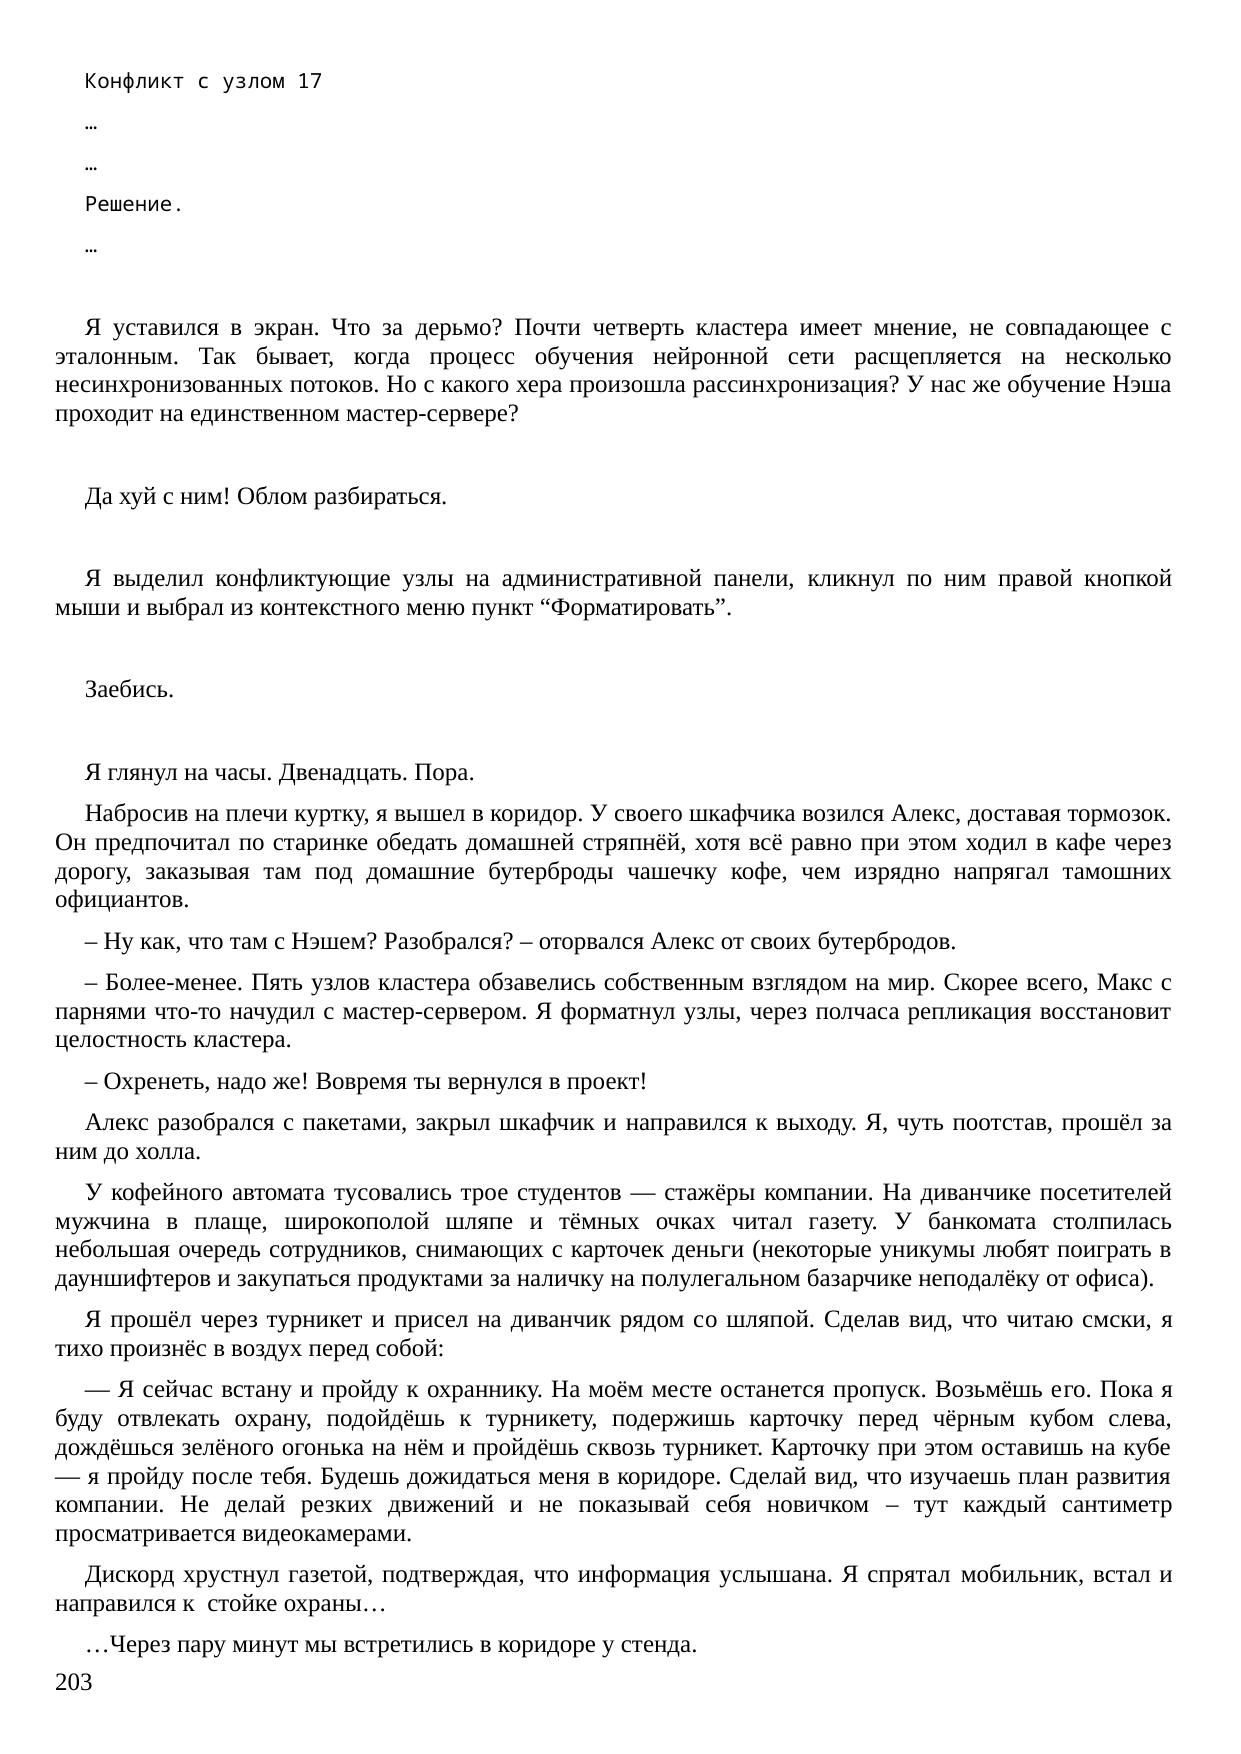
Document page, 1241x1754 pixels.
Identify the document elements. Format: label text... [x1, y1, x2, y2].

text – Ну как, что там с Нэшем? Разобрался? – оторвался Алекс от своих бутербродов. [55, 926, 1173, 954]
text … [55, 107, 1173, 135]
text Да хуй с ним! Облом разбираться. [55, 481, 1173, 509]
text У кофейного автомата тусовались трое студентов — стажёры компании. На диванчике посетителей мужчина в плаще, широкополой шляпе и тёмных очках читал газету. У банкомата столпилась небольшая очередь сотрудников, снимающих с карточек деньги (некоторые уникумы любят поиграть в дауншифтеров и закупаться продуктами за наличку на полулегальном базарчике неподалёку от офиса). [55, 1177, 1173, 1292]
text — Я сейчас встану и пройду к охраннику. На моём месте останется пропуск. Возьмёшь его. Пока я буду отвлекать охрану, подойдёшь к турникету, подержишь карточку перед чёрным кубом слева, дождёшься зелёного огонька на нём и пройдёшь сквозь турникет. Карточку при этом оставишь на кубе — я пройду после тебя. Будешь дожидаться меня в коридоре. Сделай вид, что изучаешь план развития компании. Не делай резких движений и не показывай себя новичком – тут каждый сантиметр просматривается видеокамерами. [55, 1374, 1173, 1547]
text Я глянул на часы. Двенадцать. Пора. [55, 757, 1173, 786]
text … [55, 230, 1173, 258]
text – Охренеть, надо же! Вовремя ты вернулся в проект! [55, 1066, 1173, 1094]
text Набросив на плечи куртку, я вышел в коридор. У своего шкафчика возился Алекс, доставая тормозок. Он предпочитал по старинке обедать домашней стряпнёй, хотя всё равно при этом ходил в кафе через дорогу, заказывая там под домашние бутерброды чашечку кофе, чем изрядно напрягал тамошних официантов. [55, 798, 1173, 913]
text Я прошёл через турникет и присел на диванчик рядом со шляпой. Сделав вид, что читаю смски, я тихо произнёс в воздух перед собой: [55, 1304, 1173, 1362]
text Конфликт с узлом 17 [55, 66, 1173, 94]
text Дискорд хрустнул газетой, подтверждая, что информация услышана. Я спрятал мобильник, встал и направился к стойке охраны… [55, 1559, 1173, 1617]
text Решение. [55, 189, 1173, 217]
text Заебись. [55, 674, 1173, 703]
text Я выделил конфликтующие узлы на административной панели, кликнул по ним правой кнопкой мыши и выбрал из контекстного меню пункт “Форматировать”. [55, 563, 1173, 621]
text – Более-менее. Пять узлов кластера обзавелись собственным взглядом на мир. Скорее всего, Макс с парнями что-то начудил с мастер-сервером. Я форматнул узлы, через полчаса репликация восстановит целостность кластера. [55, 967, 1173, 1053]
text … [55, 148, 1173, 176]
text Алекс разобрался с пакетами, закрыл шкафчик и направился к выходу. Я, чуть поотстав, прошёл за ним до холла. [55, 1107, 1173, 1164]
text …Через пару минут мы встретились в коридоре у стенда. [55, 1629, 1173, 1658]
text Я уставился в экран. Что за дерьмо? Почти четверть кластера имеет мнение, не совпадающее с эталонным. Так бывает, когда процесс обучения нейронной сети расщепляется на несколько несинхронизованных потоков. Но с какого хера произошла рассинхронизация? У нас же обучение Нэша проходит на единственном мастер-сервере? [55, 312, 1173, 427]
